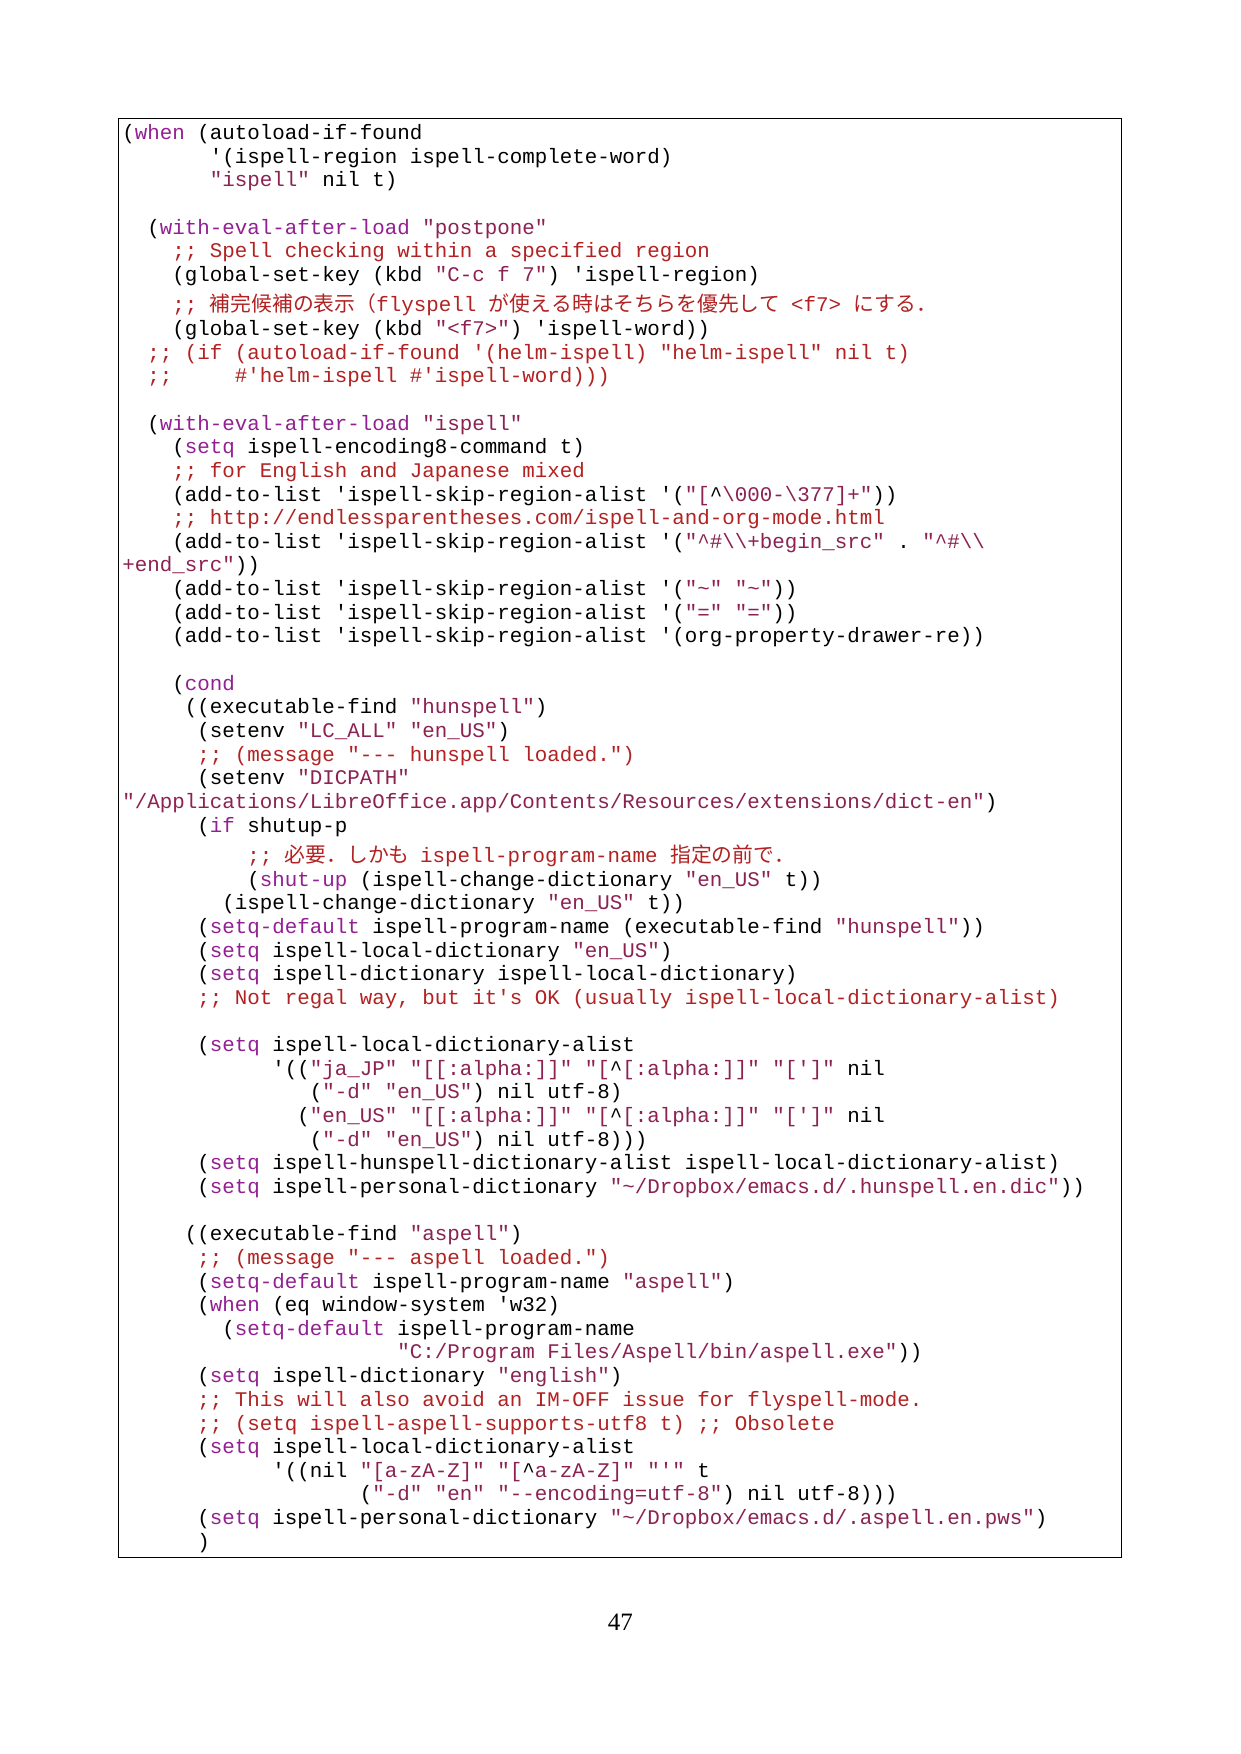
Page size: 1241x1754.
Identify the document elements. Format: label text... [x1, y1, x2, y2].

text ((executable-find "aspell") [119, 1219, 1121, 1243]
text (setenv "LC_ALL" "en_US") [119, 716, 1121, 740]
text ;; #'helm-ispell #'ispell-word))) [119, 361, 1121, 385]
text ;; Not regal way, but it's OK (usually ispell-local-dictionary-alist) [119, 983, 1121, 1007]
text (setq ispell-personal-dictionary "~/Dropbox/emacs.d/.hunspell.en.dic")) [119, 1172, 1121, 1196]
text ;; 補完候補の表示（flyspell が使える時はそちらを優先して <f7> にする． [119, 284, 1121, 314]
text "C:/Program Files/Aspell/bin/aspell.exe")) [119, 1338, 1121, 1361]
text (setq-default ispell-program-name (executable-find "hunspell")) [119, 912, 1121, 936]
text (shut-up (ispell-change-dictionary "en_US" t)) [119, 865, 1121, 888]
text (global-set-key (kbd "C-c f 7") 'ispell-region) [119, 260, 1121, 284]
text '(ispell-region ispell-complete-word) [119, 142, 1121, 165]
text (setq ispell-local-dictionary "en_US") [119, 936, 1121, 959]
text (setq-default ispell-program-name "aspell") [119, 1267, 1121, 1290]
text (when (eq window-system 'w32) [119, 1290, 1121, 1314]
text "ispell" nil t) [119, 165, 1121, 189]
text ;; for English and Japanese mixed [119, 456, 1121, 479]
text (cond [119, 669, 1121, 692]
text (setq-default ispell-program-name [119, 1314, 1121, 1338]
text (with-eval-after-load "postpone" [119, 213, 1121, 236]
text ;; Spell checking within a specified region [119, 236, 1121, 260]
text (setq ispell-local-dictionary-alist [119, 1030, 1121, 1054]
text '(("ja_JP" "[[:alpha:]]" "[^[:alpha:]]" "[']" nil [119, 1054, 1121, 1077]
text ("-d" "en_US") nil utf-8))) [119, 1125, 1121, 1148]
text ;; This will also avoid an IM-OFF issue for flyspell-mode. [119, 1385, 1121, 1408]
text (add-to-list 'ispell-skip-region-alist '(org-property-drawer-re)) [119, 621, 1121, 645]
text ) [119, 1527, 1121, 1557]
text (add-to-list 'ispell-skip-region-alist '("^#\\+begin_src" . "^#\\+end_src")) [119, 527, 1121, 574]
text (setq ispell-dictionary "english") [119, 1361, 1121, 1385]
text ;; (message "--- hunspell loaded.") [119, 740, 1121, 763]
text ("en_US" "[[:alpha:]]" "[^[:alpha:]]" "[']" nil [119, 1101, 1121, 1125]
text (if shutup-p [119, 811, 1121, 834]
text ("-d" "en" "--encoding=utf-8") nil utf-8))) [119, 1479, 1121, 1503]
text (global-set-key (kbd "<f7>") 'ispell-word)) [119, 314, 1121, 338]
text (with-eval-after-load "ispell" [119, 409, 1121, 432]
text (add-to-list 'ispell-skip-region-alist '("~" "~")) [119, 574, 1121, 598]
text '((nil "[a-zA-Z]" "[^a-zA-Z]" "'" t [119, 1456, 1121, 1479]
text ;; 必要．しかも ispell-program-name 指定の前で． [119, 834, 1121, 865]
text (add-to-list 'ispell-skip-region-alist '("=" "=")) [119, 598, 1121, 621]
text ;; (message "--- aspell loaded.") [119, 1243, 1121, 1267]
text (setq ispell-local-dictionary-alist [119, 1432, 1121, 1456]
text (setq ispell-encoding8-command t) [119, 432, 1121, 456]
text (setq ispell-personal-dictionary "~/Dropbox/emacs.d/.aspell.en.pws") [119, 1503, 1121, 1527]
text (setenv "DICPATH" "/Applications/LibreOffice.app/Contents/Resources/extensions/dict-en") [119, 763, 1121, 811]
text ;; http://endlessparentheses.com/ispell-and-org-mode.html [119, 503, 1121, 527]
text (ispell-change-dictionary "en_US" t)) [119, 888, 1121, 912]
text (setq ispell-hunspell-dictionary-alist ispell-local-dictionary-alist) [119, 1148, 1121, 1172]
text ("-d" "en_US") nil utf-8) [119, 1077, 1121, 1101]
text ;; (if (autoload-if-found '(helm-ispell) "helm-ispell" nil t) [119, 338, 1121, 361]
text ;; (setq ispell-aspell-supports-utf8 t) ;; Obsolete [119, 1408, 1121, 1432]
text (setq ispell-dictionary ispell-local-dictionary) [119, 959, 1121, 983]
text ((executable-find "hunspell") [119, 692, 1121, 716]
text (when (autoload-if-found [119, 119, 1121, 142]
text (add-to-list 'ispell-skip-region-alist '("[^\000-\377]+")) [119, 479, 1121, 503]
